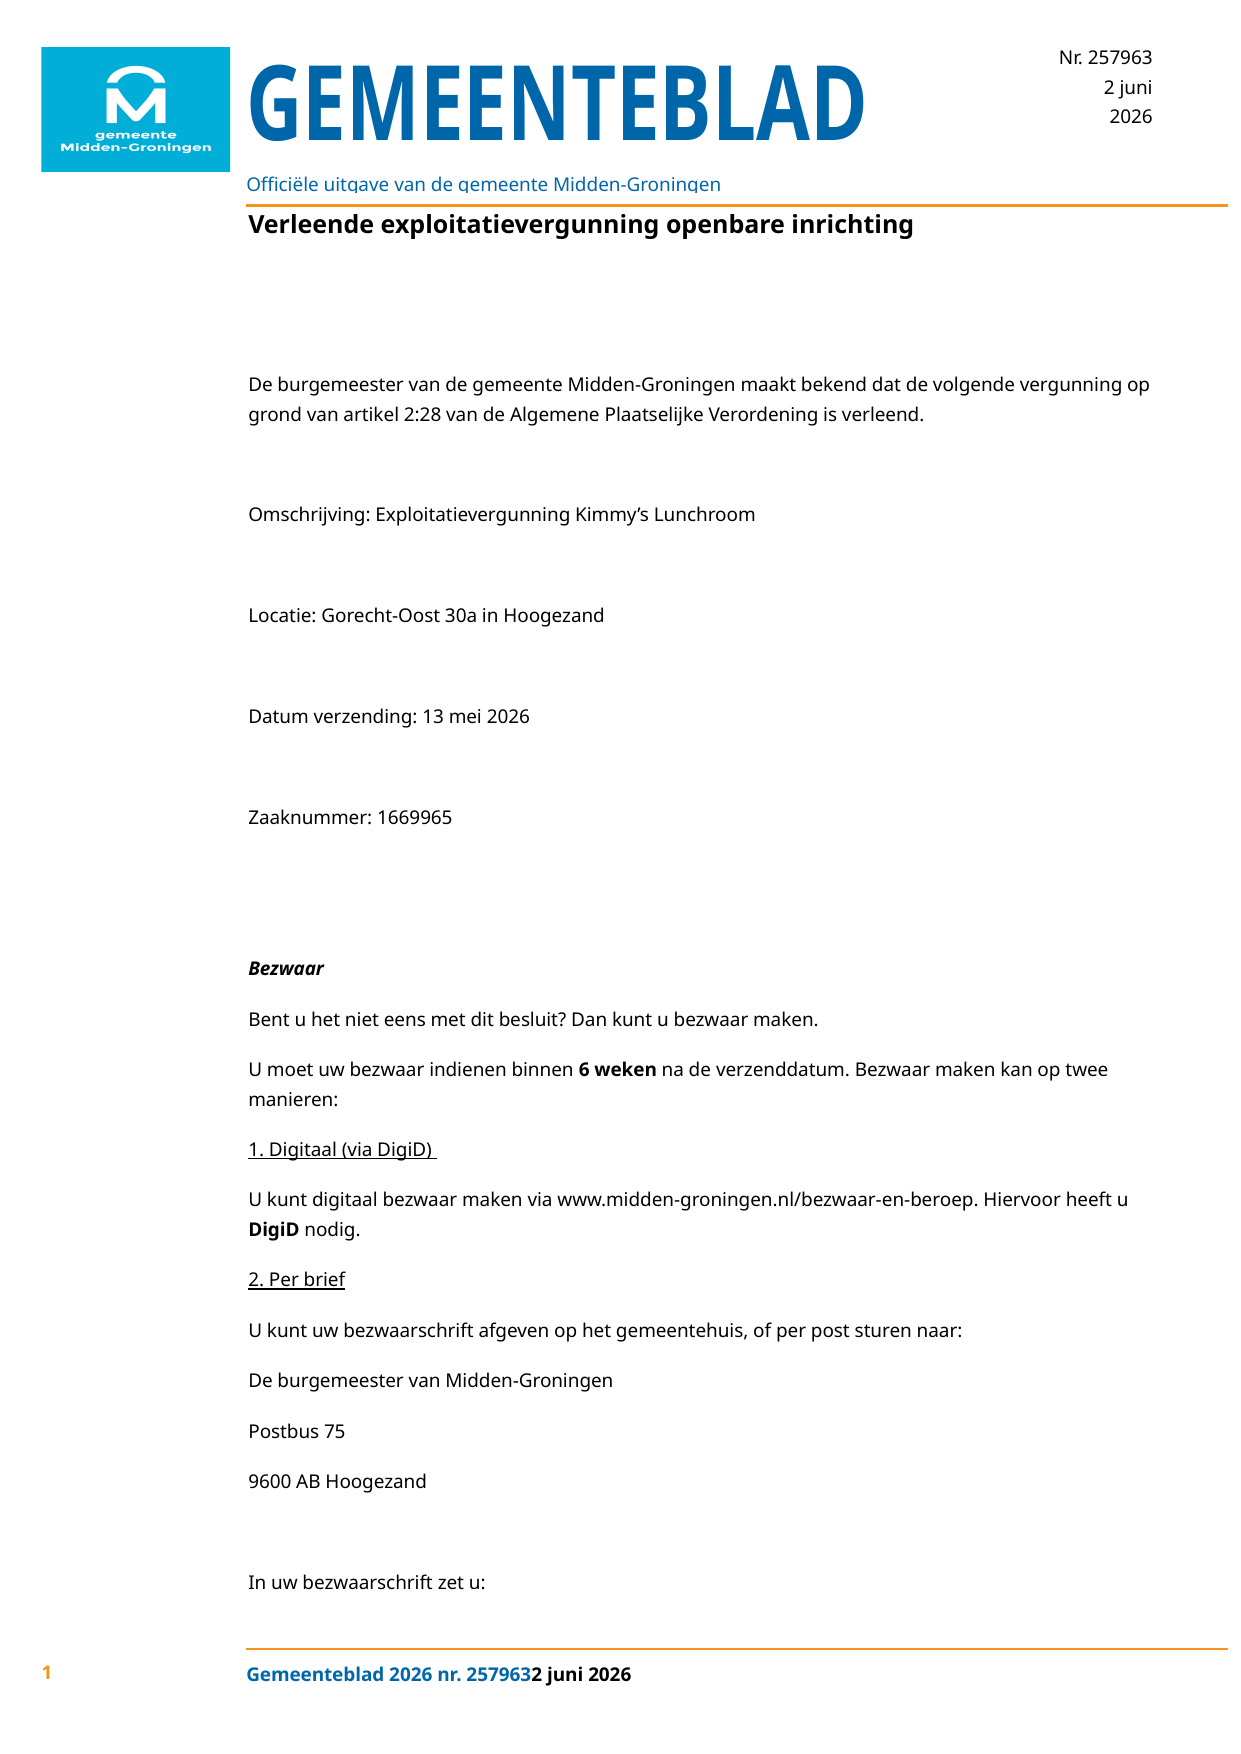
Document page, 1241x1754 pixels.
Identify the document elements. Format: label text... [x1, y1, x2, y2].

text U kunt digitaal bezwaar maken via www.midden-groningen.nl/bezwaar-en-beroep. Hiervoor heeft u DigiD nodig. [248, 1187, 1152, 1242]
text Datum verzending: 13 mei 2026 [248, 703, 1152, 729]
text De burgemeester van Midden-Groningen [248, 1367, 1152, 1393]
text Bent u het niet eens met dit besluit? Dan kunt u bezwaar maken. [248, 1006, 1152, 1031]
text Omschrijving: Exploitatievergunning Kimmy’s Lunchroom [248, 502, 1152, 527]
text U moet uw bezwaar indienen binnen 6 weken na de verzenddatum. Bezwaar maken kan op twee manieren: [248, 1056, 1152, 1111]
text Verleende exploitatievergunning openbare inrichting [248, 207, 1152, 241]
text Bezwaar [248, 955, 1152, 981]
text Locatie: Gorecht-Oost 30a in Hoogezand [248, 602, 1152, 628]
picture [107, 89, 165, 122]
text Postbus 75 [248, 1418, 1152, 1443]
text De burgemeester van de gemeente Midden-Groningen maakt bekend dat de volgende vergunning op grond van artikel 2:28 van de Algemene Plaatselijke Verordening is verleend. [248, 371, 1152, 426]
text 2. Per brief [248, 1267, 1152, 1292]
text Zaaknummer: 1669965 [248, 804, 1152, 830]
text 1. Digitaal (via DigiD) [248, 1136, 1152, 1162]
picture [108, 66, 164, 82]
text 9600 AB Hoogezand [248, 1468, 1152, 1494]
text U kunt uw bezwaarschrift afgeven op het gemeentehuis, of per post sturen naar: [248, 1317, 1152, 1343]
picture [184, 146, 190, 153]
text In uw bezwaarschrift zet u: [248, 1569, 1152, 1595]
